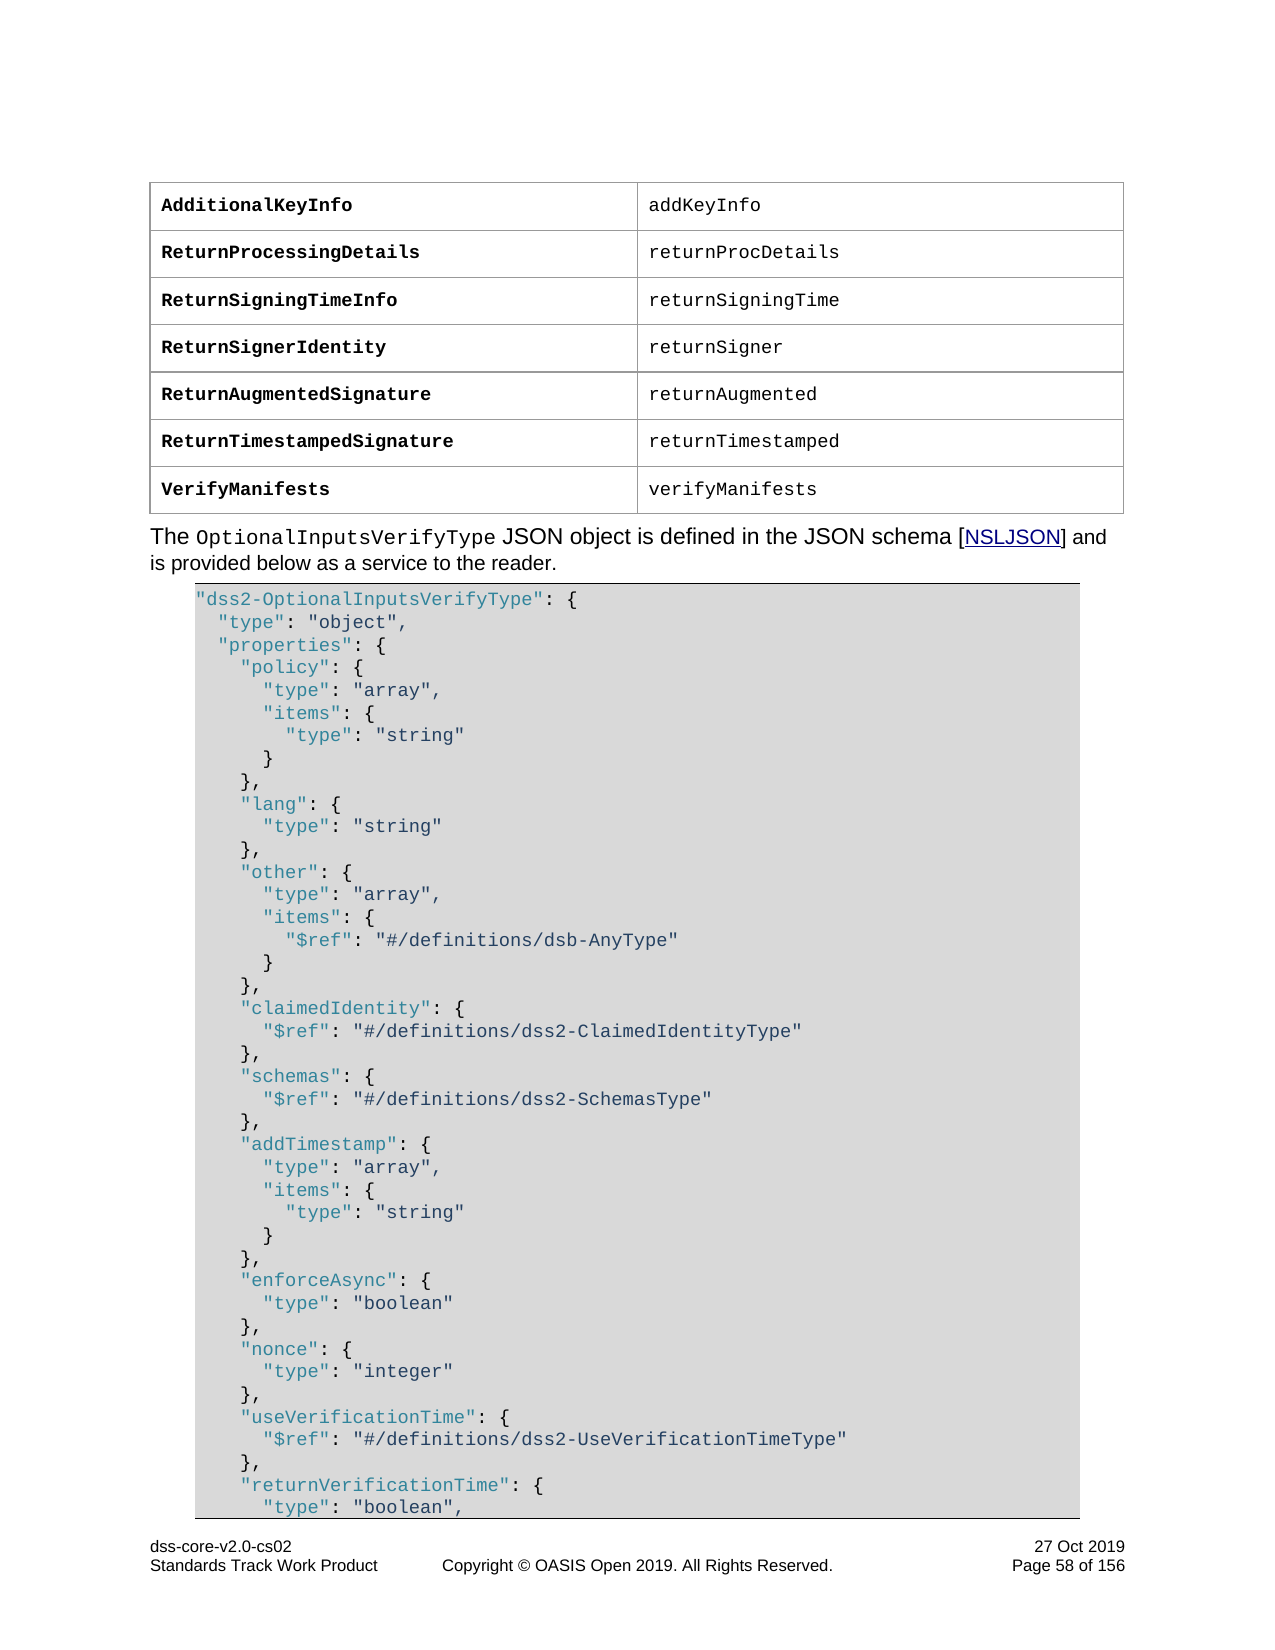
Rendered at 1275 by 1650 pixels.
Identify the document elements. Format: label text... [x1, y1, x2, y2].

table_cell ReturnTimestampedSignature [151, 420, 637, 466]
table_cell addKeyInfo [638, 183, 1123, 229]
table_cell ReturnSigningTimeInfo [151, 278, 637, 324]
text "items": { [195, 1173, 1080, 1196]
text "$ref": "#/definitions/dss2-SchemasType" [195, 1082, 1080, 1105]
text "type": "string" [195, 1196, 1080, 1218]
table_cell VerifyManifests [151, 467, 637, 513]
text } [195, 1218, 1080, 1241]
text "$ref": "#/definitions/dss2-UseVerificationTimeType" [195, 1423, 1080, 1446]
table_cell returnTimestamped [638, 420, 1123, 466]
text The OptionalInputsVerifyType JSON object is defined in the JSON schema [NSLJSON] and is provided below as a service to the reader. [150, 523, 1125, 574]
text "policy": { [195, 651, 1080, 673]
text "type": "integer" [195, 1355, 1080, 1377]
text }, [195, 764, 1080, 787]
text }, [195, 1105, 1080, 1128]
text "items": { [195, 901, 1080, 923]
text }, [195, 1377, 1080, 1400]
text }, [195, 1446, 1080, 1468]
text "type": "array", [195, 878, 1080, 901]
table_cell returnSigningTime [638, 278, 1123, 324]
text "nonce": { [195, 1332, 1080, 1355]
text "$ref": "#/definitions/dss2-ClaimedIdentityType" [195, 1014, 1080, 1037]
text "lang": { [195, 787, 1080, 810]
text "type": "boolean", [195, 1491, 1080, 1518]
table_cell returnProcDetails [638, 231, 1123, 277]
table_cell AdditionalKeyInfo [151, 183, 637, 229]
table_cell returnAugmented [638, 373, 1123, 419]
text "dss2-OptionalInputsVerifyType": { [195, 584, 1080, 605]
text }, [195, 969, 1080, 991]
table_cell ReturnProcessingDetails [151, 231, 637, 277]
text "claimedIdentity": { [195, 991, 1080, 1014]
text "items": { [195, 696, 1080, 719]
text }, [195, 1037, 1080, 1059]
text } [195, 742, 1080, 764]
text }, [195, 1241, 1080, 1264]
text "addTimestamp": { [195, 1128, 1080, 1150]
text } [195, 946, 1080, 969]
text "type": "object", [195, 605, 1080, 628]
text "type": "string" [195, 810, 1080, 832]
table_cell returnSigner [638, 325, 1123, 371]
text "enforceAsync": { [195, 1264, 1080, 1287]
text "properties": { [195, 628, 1080, 651]
text "schemas": { [195, 1059, 1080, 1082]
text "type": "array", [195, 673, 1080, 696]
text }, [195, 832, 1080, 855]
table_cell ReturnSignerIdentity [151, 325, 637, 371]
text }, [195, 1309, 1080, 1332]
text "other": { [195, 855, 1080, 878]
table_cell verifyManifests [638, 467, 1123, 513]
text "type": "boolean" [195, 1287, 1080, 1309]
text "type": "string" [195, 719, 1080, 742]
text "$ref": "#/definitions/dsb-AnyType" [195, 923, 1080, 946]
text "type": "array", [195, 1150, 1080, 1173]
text "useVerificationTime": { [195, 1400, 1080, 1423]
text "returnVerificationTime": { [195, 1468, 1080, 1491]
table_cell ReturnAugmentedSignature [151, 373, 637, 419]
